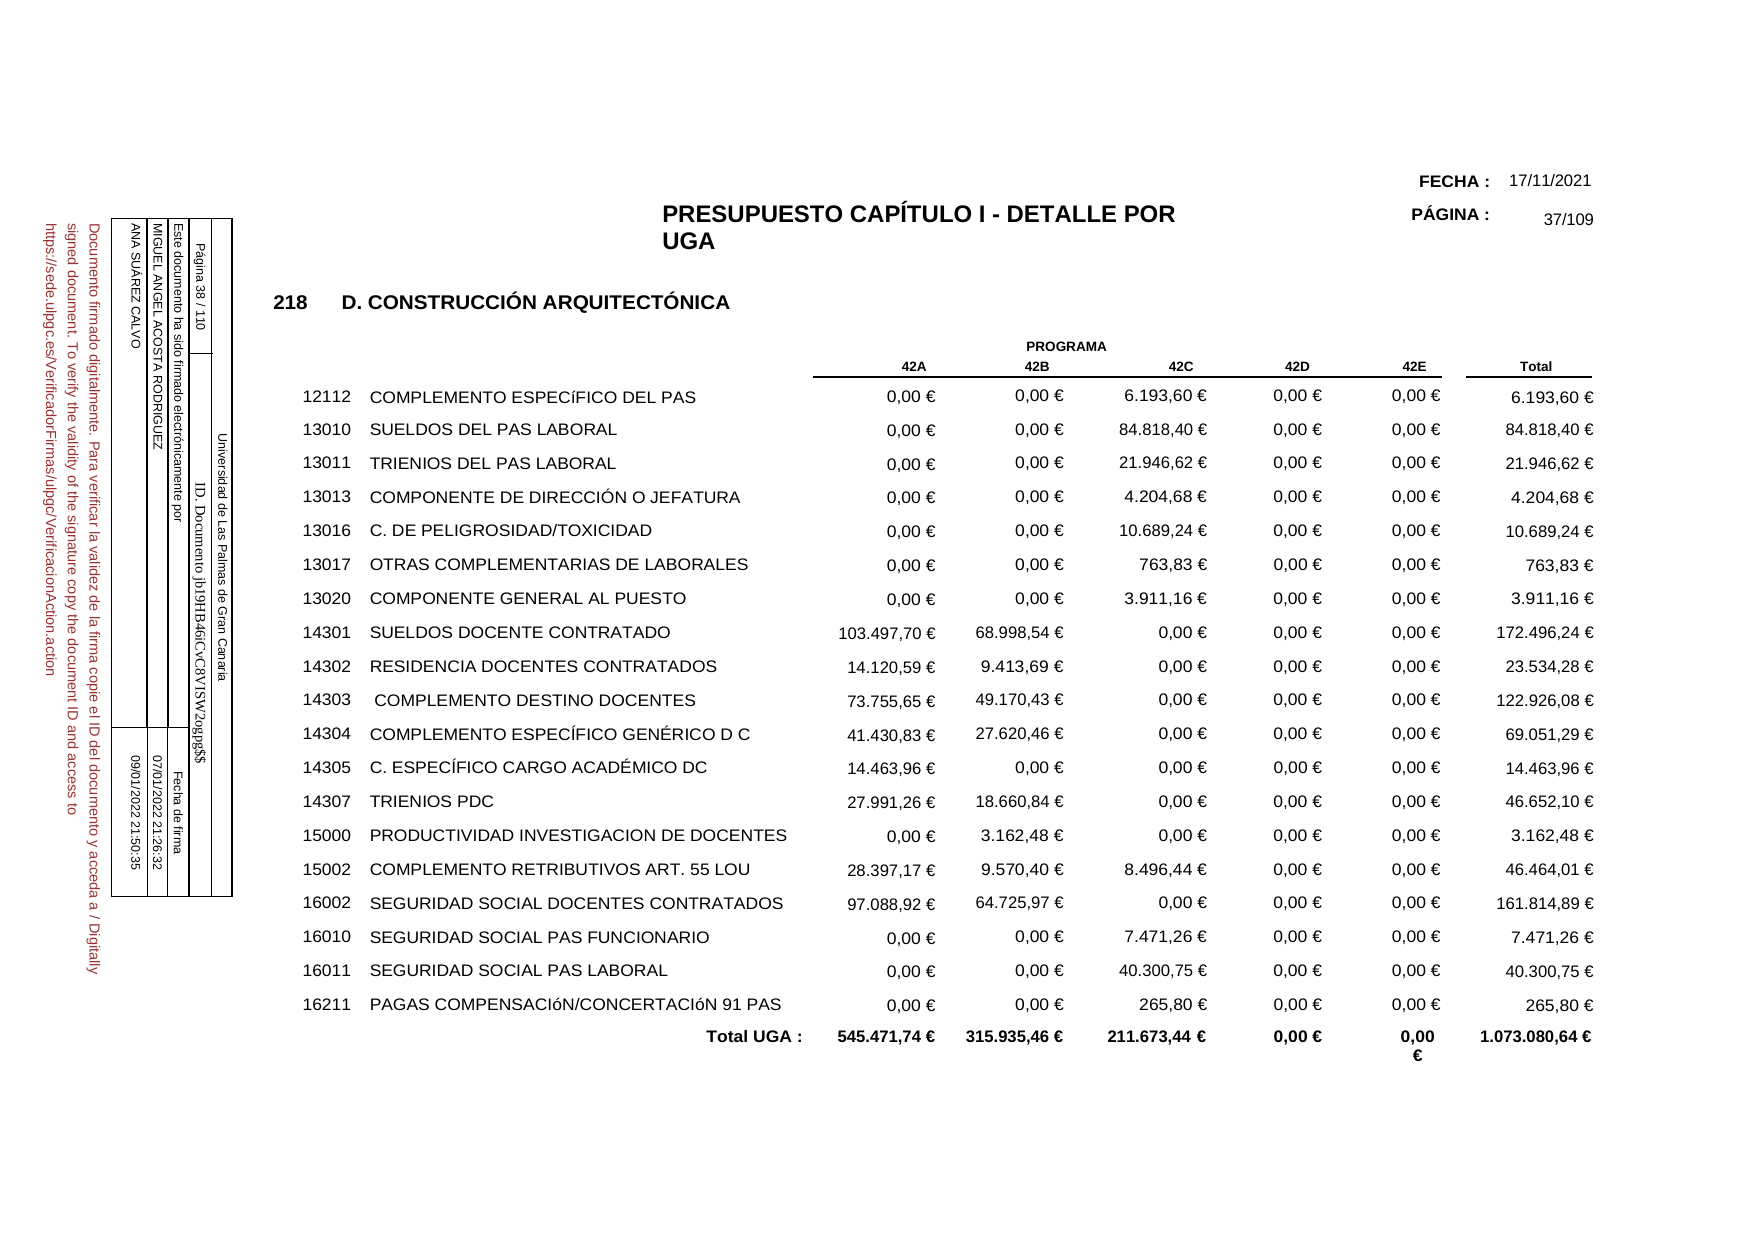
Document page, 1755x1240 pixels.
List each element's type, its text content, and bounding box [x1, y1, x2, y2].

table_cell TRIENIOS DEL PAS LABORAL [365, 447, 813, 481]
table_cell 10.689,24 € [1107, 514, 1240, 548]
table_cell 14303 [268, 684, 365, 717]
table_cell COMPLEMENTO DESTINO DOCENTES [365, 684, 813, 717]
table_cell 0,00 € [1357, 988, 1442, 1021]
table_cell SEGURIDAD SOCIAL PAS LABORAL [365, 954, 813, 988]
table_cell [1442, 921, 1466, 954]
table_cell 0,00 € [1107, 650, 1240, 684]
table_cell TRIENIOS PDC [365, 785, 813, 819]
table_cell 0,00 € [949, 481, 1107, 514]
table_cell 23.534,28 € [1466, 650, 1592, 684]
table_cell 42E [1357, 327, 1442, 376]
table_cell 0,00 € [1107, 684, 1240, 717]
table_cell 0,00 € [1240, 616, 1357, 650]
table_cell 0,00 € [1240, 413, 1357, 447]
table_cell [1442, 785, 1466, 819]
table_cell 15002 [268, 853, 365, 887]
table_cell 14301 [268, 616, 365, 650]
table_header Este documento ha sido firmado electrónicamente por [169, 219, 188, 727]
table_cell 0,00 € [813, 413, 949, 447]
table_cell 0,00 € [1357, 447, 1442, 481]
table_cell COMPLEMENTO RETRIBUTIVOS ART. 55 LOU [365, 853, 813, 887]
table_header Universidad de Las Palmas de Gran Canaria [212, 219, 231, 896]
table_cell [1442, 582, 1466, 616]
table_cell [268, 327, 365, 376]
table_cell 0,00 € [1240, 650, 1357, 684]
table_cell 0,00 € [1357, 718, 1442, 751]
table_cell 0,00 € [813, 481, 949, 514]
table_cell 763,83 € [1466, 548, 1592, 582]
table_cell [1442, 548, 1466, 582]
table_cell 1.073.080,64 € [1466, 1021, 1592, 1065]
text 37/109 [1494, 210, 1594, 229]
table_cell [1442, 718, 1466, 751]
table_cell 0,00 € [1240, 819, 1357, 853]
table_cell 0,00 € [1357, 413, 1442, 447]
table_cell 42A [813, 327, 949, 376]
table_cell 0,00 € [1240, 684, 1357, 717]
table_cell 0,00 € [1357, 548, 1442, 582]
table_cell [1442, 413, 1466, 447]
table_cell 7.471,26 € [1107, 921, 1240, 954]
table_cell 41.430,83 € [813, 718, 949, 751]
table_cell 13010 [268, 413, 365, 447]
table_cell 14302 [268, 650, 365, 684]
table_cell 0,00 € [1357, 954, 1442, 988]
table_header ANA SUÁREZ CALVO [112, 219, 146, 727]
table_cell 0,00 € [1107, 785, 1240, 819]
table_cell 0,00 € [1357, 514, 1442, 548]
table_cell SEGURIDAD SOCIAL DOCENTES CONTRATADOS [365, 887, 813, 921]
table_cell 3.162,48 € [949, 819, 1107, 853]
table_cell 13017 [268, 548, 365, 582]
table_cell COMPONENTE GENERAL AL PUESTO [365, 582, 813, 616]
table_cell 09/01/2022 21:50:35 [112, 728, 147, 896]
table_cell 0,00 € [813, 988, 949, 1021]
table_cell [1442, 447, 1466, 481]
table_cell COMPLEMENTO ESPECíFICO DEL PAS [365, 376, 813, 413]
table_cell 0,00 € [1107, 819, 1240, 853]
table_cell SEGURIDAD SOCIAL PAS FUNCIONARIO [365, 921, 813, 954]
table_cell 0,00 € [813, 921, 949, 954]
table_cell 103.497,70 € [813, 616, 949, 650]
table_cell SUELDOS DOCENTE CONTRATADO [365, 616, 813, 650]
table_cell 0,00 € [1357, 1021, 1442, 1065]
table_cell OTRAS COMPLEMENTARIAS DE LABORALES [365, 548, 813, 582]
table_cell 0,00 € [949, 548, 1107, 582]
table_cell 13013 [268, 481, 365, 514]
table_cell 0,00 € [1240, 751, 1357, 785]
text 17/11/2021 [1494, 171, 1591, 190]
table_cell 0,00 € [1357, 819, 1442, 853]
table_cell 7.471,26 € [1466, 921, 1592, 954]
text Documento firmado digitalmente. Para verificar la validez de la firma copie el ID del documento y acceda a / Digitally signed document. To verify the validity of the signature copy the document ID and access to https://sede.ulpgc.es/VerificadorFirmas/ulpgc/VerificacionAction.action [43, 223, 103, 976]
table_cell [1442, 616, 1466, 650]
table_cell 13011 [268, 447, 365, 481]
table_cell 0,00 € [1240, 853, 1357, 887]
table_cell 14.463,96 € [1466, 751, 1592, 785]
table_cell 545.471,74 € [813, 1021, 949, 1065]
table_cell 49.170,43 € [949, 684, 1107, 717]
table_cell 0,00 € [1240, 785, 1357, 819]
table_cell 0,00 € [1107, 751, 1240, 785]
table_cell 07/01/2022 21:26:32 [148, 728, 167, 896]
table_cell 27.991,26 € [813, 785, 949, 819]
table_cell 64.725,97 € [949, 887, 1107, 921]
table_cell 0,00 € [949, 413, 1107, 447]
table_cell 0,00 € [1357, 887, 1442, 921]
table_cell [1442, 1021, 1466, 1065]
text PRESUPUESTO CAPÍTULO I - DETALLE POR UGA [662, 199, 1234, 255]
table_cell 9.570,40 € [949, 853, 1107, 887]
table_cell 0,00 € [949, 447, 1107, 481]
table_cell 0,00 € [813, 514, 949, 548]
table_cell 0,00 € [1357, 650, 1442, 684]
table_cell [1442, 988, 1466, 1021]
table_cell 14307 [268, 785, 365, 819]
table_cell 0,00 € [813, 954, 949, 988]
table_cell 13020 [268, 582, 365, 616]
table_cell [1442, 327, 1466, 376]
table_header MIGUEL ANGEL ACOSTA RODRIGUEZ [148, 219, 167, 727]
table_cell 0,00 € [949, 582, 1107, 616]
table_cell 0,00 € [1357, 481, 1442, 514]
table_cell 28.397,17 € [813, 853, 949, 887]
table_cell 0,00 € [949, 921, 1107, 954]
table_cell 68.998,54 € [949, 616, 1107, 650]
table_cell PAGAS COMPENSACIóN/CONCERTACIóN 91 PAS [365, 988, 813, 1021]
table_cell 0,00 € [1240, 514, 1357, 548]
table_cell 0,00 € [1107, 887, 1240, 921]
table_cell 8.496,44 € [1107, 853, 1240, 887]
table_cell 0,00 € [949, 378, 1107, 413]
table_cell 0,00 € [1357, 378, 1442, 413]
table_cell PROGRAMA 42B [949, 327, 1107, 376]
table_cell 42C [1107, 327, 1240, 376]
table_cell 0,00 € [813, 548, 949, 582]
table_cell 763,83 € [1107, 548, 1240, 582]
table_cell Total [1466, 327, 1592, 376]
table_cell 14304 [268, 718, 365, 751]
table_cell 73.755,65 € [813, 684, 949, 717]
table_cell [1442, 887, 1466, 921]
table_header Página 38 / 110 [190, 219, 211, 353]
table_cell 18.660,84 € [949, 785, 1107, 819]
text FECHA : PÁGINA : [1408, 171, 1490, 224]
table_cell 0,00 € [1240, 378, 1357, 413]
table_cell 0,00 € [1357, 684, 1442, 717]
table_cell 0,00 € [1357, 582, 1442, 616]
table_cell 161.814,89 € [1466, 887, 1592, 921]
table_cell 4.204,68 € [1107, 481, 1240, 514]
table_cell 27.620,46 € [949, 718, 1107, 751]
table_cell 0,00 € [1240, 1021, 1357, 1065]
table_cell [1442, 954, 1466, 988]
table_cell 6.193,60 € [1466, 378, 1592, 413]
table_cell 0,00 € [1240, 988, 1357, 1021]
table_cell 16011 [268, 954, 365, 988]
table_cell 40.300,75 € [1466, 954, 1592, 988]
table_cell 40.300,75 € [1107, 954, 1240, 988]
table_cell ID. Documento jb19HB46iCvC8VISW2ogpg$$ [190, 354, 211, 896]
table_cell [365, 327, 813, 376]
table_cell COMPONENTE DE DIRECCIÓN O JEFATURA [365, 481, 813, 514]
table_cell 211.673,44 € [1107, 1021, 1240, 1065]
table_cell [1442, 481, 1466, 514]
table_cell 172.496,24 € [1466, 616, 1592, 650]
table_cell 6.193,60 € [1107, 378, 1240, 413]
table_cell 4.204,68 € [1466, 481, 1592, 514]
table_cell [1442, 650, 1466, 684]
table_cell [1442, 514, 1466, 548]
table_cell 0,00 € [949, 514, 1107, 548]
table_header 218 D. [268, 286, 365, 327]
table_header CONSTRUCCIÓN ARQUITECTÓNICA [365, 286, 813, 327]
table_cell 0,00 € [1240, 954, 1357, 988]
table_cell 315.935,46 € [949, 1021, 1107, 1065]
table_cell 69.051,29 € [1466, 718, 1592, 751]
table_cell 14305 [268, 751, 365, 785]
text [111, 218, 234, 901]
table_cell [268, 1021, 365, 1065]
table_cell 0,00 € [1240, 481, 1357, 514]
table_cell 0,00 € [813, 378, 949, 413]
table_cell 0,00 € [1107, 718, 1240, 751]
table_cell 21.946,62 € [1107, 447, 1240, 481]
table_cell 14.463,96 € [813, 751, 949, 785]
table_cell 12112 [268, 376, 365, 413]
table_cell 0,00 € [1357, 616, 1442, 650]
table_cell 0,00 € [1240, 447, 1357, 481]
table_cell 10.689,24 € [1466, 514, 1592, 548]
table_cell Fecha de firma [168, 728, 188, 896]
table_cell 0,00 € [813, 447, 949, 481]
table_cell 46.464,01 € [1466, 853, 1592, 887]
table_cell 97.088,92 € [813, 887, 949, 921]
table_cell 16010 [268, 921, 365, 954]
table_cell 0,00 € [949, 988, 1107, 1021]
table_cell [1442, 684, 1466, 717]
table_cell 265,80 € [1466, 988, 1592, 1021]
table_cell 0,00 € [1240, 718, 1357, 751]
table_cell 84.818,40 € [1107, 413, 1240, 447]
table_cell [1442, 376, 1466, 413]
table_cell 0,00 € [949, 751, 1107, 785]
table_cell 0,00 € [1357, 853, 1442, 887]
table_cell 3.911,16 € [1466, 582, 1592, 616]
table_cell 3.162,48 € [1466, 819, 1592, 853]
table_cell 9.413,69 € [949, 650, 1107, 684]
table_cell 0,00 € [813, 582, 949, 616]
table_cell 0,00 € [1357, 921, 1442, 954]
table_cell 122.926,08 € [1466, 684, 1592, 717]
table_cell COMPLEMENTO ESPECÍFICO GENÉRICO D C [365, 718, 813, 751]
table_cell 15000 [268, 819, 365, 853]
table_cell 0,00 € [1240, 582, 1357, 616]
table_cell 21.946,62 € [1466, 447, 1592, 481]
table_cell 0,00 € [949, 954, 1107, 988]
table_cell 0,00 € [1240, 887, 1357, 921]
table_cell 265,80 € [1107, 988, 1240, 1021]
table_cell [1442, 853, 1466, 887]
table_cell 0,00 € [1107, 616, 1240, 650]
table_cell [1442, 751, 1466, 785]
table_cell 46.652,10 € [1466, 785, 1592, 819]
table_cell 84.818,40 € [1466, 413, 1592, 447]
table_cell [1442, 819, 1466, 853]
table_cell 42D [1240, 327, 1357, 376]
table_cell SUELDOS DEL PAS LABORAL [365, 413, 813, 447]
table_cell 14.120,59 € [813, 650, 949, 684]
table_cell RESIDENCIA DOCENTES CONTRATADOS [365, 650, 813, 684]
table_cell 0,00 € [1357, 785, 1442, 819]
table_cell 0,00 € [813, 819, 949, 853]
table_cell 16211 [268, 988, 365, 1021]
table_header [813, 286, 1592, 327]
table_cell PRODUCTIVIDAD INVESTIGACION DE DOCENTES [365, 819, 813, 853]
table_cell 0,00 € [1240, 548, 1357, 582]
table_cell 0,00 € [1357, 751, 1442, 785]
table_cell 3.911,16 € [1107, 582, 1240, 616]
table_cell Total UGA : [365, 1021, 813, 1065]
table_cell C. ESPECÍFICO CARGO ACADÉMICO DC [365, 751, 813, 785]
table_cell 13016 [268, 514, 365, 548]
table_cell 16002 [268, 887, 365, 921]
table_cell C. DE PELIGROSIDAD/TOXICIDAD [365, 514, 813, 548]
table_cell 0,00 € [1240, 921, 1357, 954]
